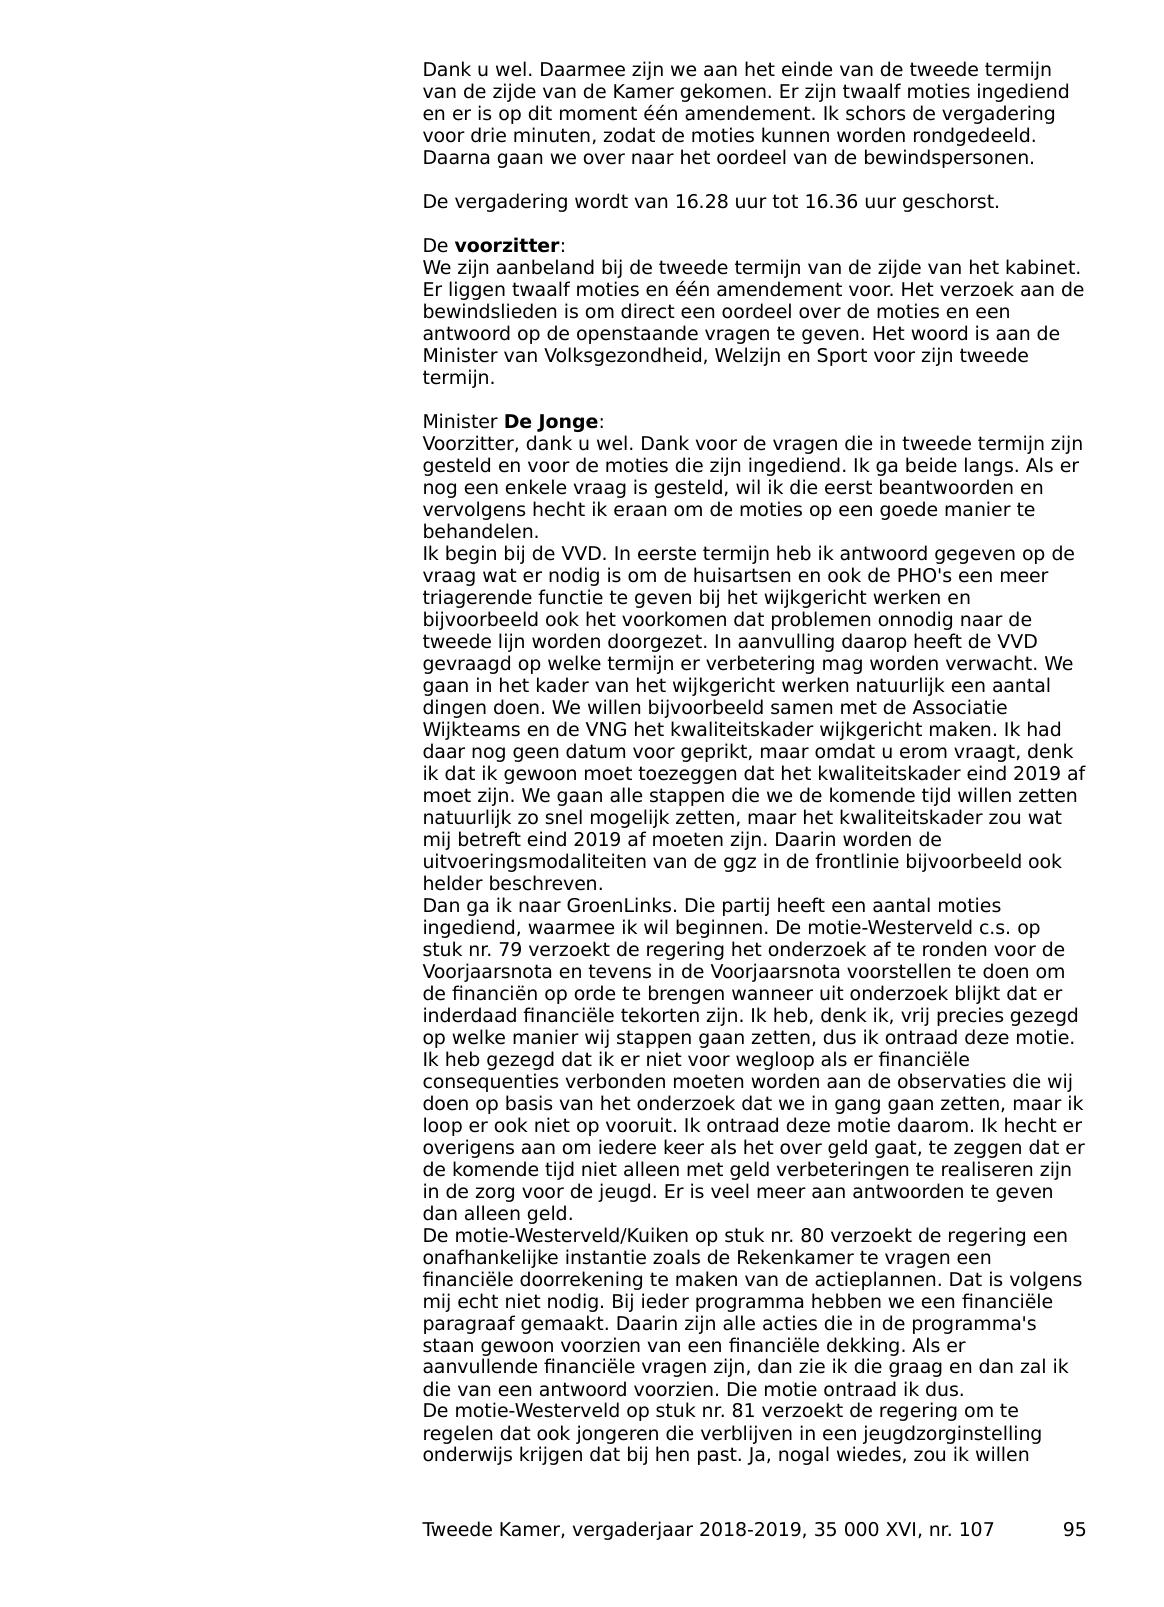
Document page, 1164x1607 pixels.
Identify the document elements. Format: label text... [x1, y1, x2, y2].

text Dan ga ik naar GroenLinks. Die partij heeft een aantal moties ingediend, waarmee ik wil beginnen. De motie-Westerveld c.s. op stuk nr. 79 verzoekt de regering het onderzoek af te ronden voor de Voorjaarsnota en tevens in de Voorjaarsnota voorstellen te doen om de financiën op orde te brengen wanneer uit onderzoek blijkt dat er inderdaad financiële tekorten zijn. Ik heb, denk ik, vrij precies gezegd op welke manier wij stappen gaan zetten, dus ik ontraad deze motie. Ik heb gezegd dat ik er niet voor wegloop als er financiële consequenties verbonden moeten worden aan de observaties die wij doen op basis van het onderzoek dat we in gang gaan zetten, maar ik loop er ook niet op vooruit. Ik ontraad deze motie daarom. Ik hecht er overigens aan om iedere keer als het over geld gaat, te zeggen dat er de komende tijd niet alleen met geld verbeteringen te realiseren zijn in de zorg voor de jeugd. Er is veel meer aan antwoorden te geven dan alleen geld. [422, 895, 1087, 1224]
text We zijn aanbeland bij de tweede termijn van de zijde van het kabinet. Er liggen twaalf moties en één amendement voor. Het verzoek aan de bewindslieden is om direct een oordeel over de moties en een antwoord op de openstaande vragen te geven. Het woord is aan de Minister van Volksgezondheid, Welzijn en Sport voor zijn tweede termijn. [422, 257, 1087, 389]
text Minister De Jonge: [422, 411, 1087, 433]
text Voorzitter, dank u wel. Dank voor de vragen die in tweede termijn zijn gesteld en voor de moties die zijn ingediend. Ik ga beide langs. Als er nog een enkele vraag is gesteld, wil ik die eerst beantwoorden en vervolgens hecht ik eraan om de moties op een goede manier te behandelen. [422, 433, 1087, 543]
text Ik begin bij de VVD. In eerste termijn heb ik antwoord gegeven op de vraag wat er nodig is om de huisartsen en ook de PHO's een meer triagerende functie te geven bij het wijkgericht werken en bijvoorbeeld ook het voorkomen dat problemen onnodig naar de tweede lijn worden doorgezet. In aanvulling daarop heeft de VVD gevraagd op welke termijn er verbetering mag worden verwacht. We gaan in het kader van het wijkgericht werken natuurlijk een aantal dingen doen. We willen bijvoorbeeld samen met de Associatie Wijkteams en de VNG het kwaliteitskader wijkgericht maken. Ik had daar nog geen datum voor geprikt, maar omdat u erom vraagt, denk ik dat ik gewoon moet toezeggen dat het kwaliteitskader eind 2019 af moet zijn. We gaan alle stappen die we de komende tijd willen zetten natuurlijk zo snel mogelijk zetten, maar het kwaliteitskader zou wat mij betreft eind 2019 af moeten zijn. Daarin worden de uitvoeringsmodaliteiten van de ggz in de frontlinie bijvoorbeeld ook helder beschreven. [422, 543, 1087, 895]
text De motie-Westerveld/Kuiken op stuk nr. 80 verzoekt de regering een onafhankelijke instantie zoals de Rekenkamer te vragen een financiële doorrekening te maken van de actieplannen. Dat is volgens mij echt niet nodig. Bij ieder programma hebben we een financiële paragraaf gemaakt. Daarin zijn alle acties die in de programma's staan gewoon voorzien van een financiële dekking. Als er aanvullende financiële vragen zijn, dan zie ik die graag en dan zal ik die van een antwoord voorzien. Die motie ontraad ik dus. [422, 1224, 1087, 1400]
text De voorzitter: [422, 235, 1087, 257]
text Dank u wel. Daarmee zijn we aan het einde van de tweede termijn van de zijde van de Kamer gekomen. Er zijn twaalf moties ingediend en er is op dit moment één amendement. Ik schors de vergadering voor drie minuten, zodat de moties kunnen worden rondgedeeld. Daarna gaan we over naar het oordeel van de bewindspersonen. [422, 59, 1087, 169]
text De vergadering wordt van 16.28 uur tot 16.36 uur geschorst. [422, 191, 1087, 213]
text De motie-Westerveld op stuk nr. 81 verzoekt de regering om te regelen dat ook jongeren die verblijven in een jeugdzorginstelling onderwijs krijgen dat bij hen past. Ja, nogal wiedes, zou ik willen [422, 1400, 1087, 1466]
